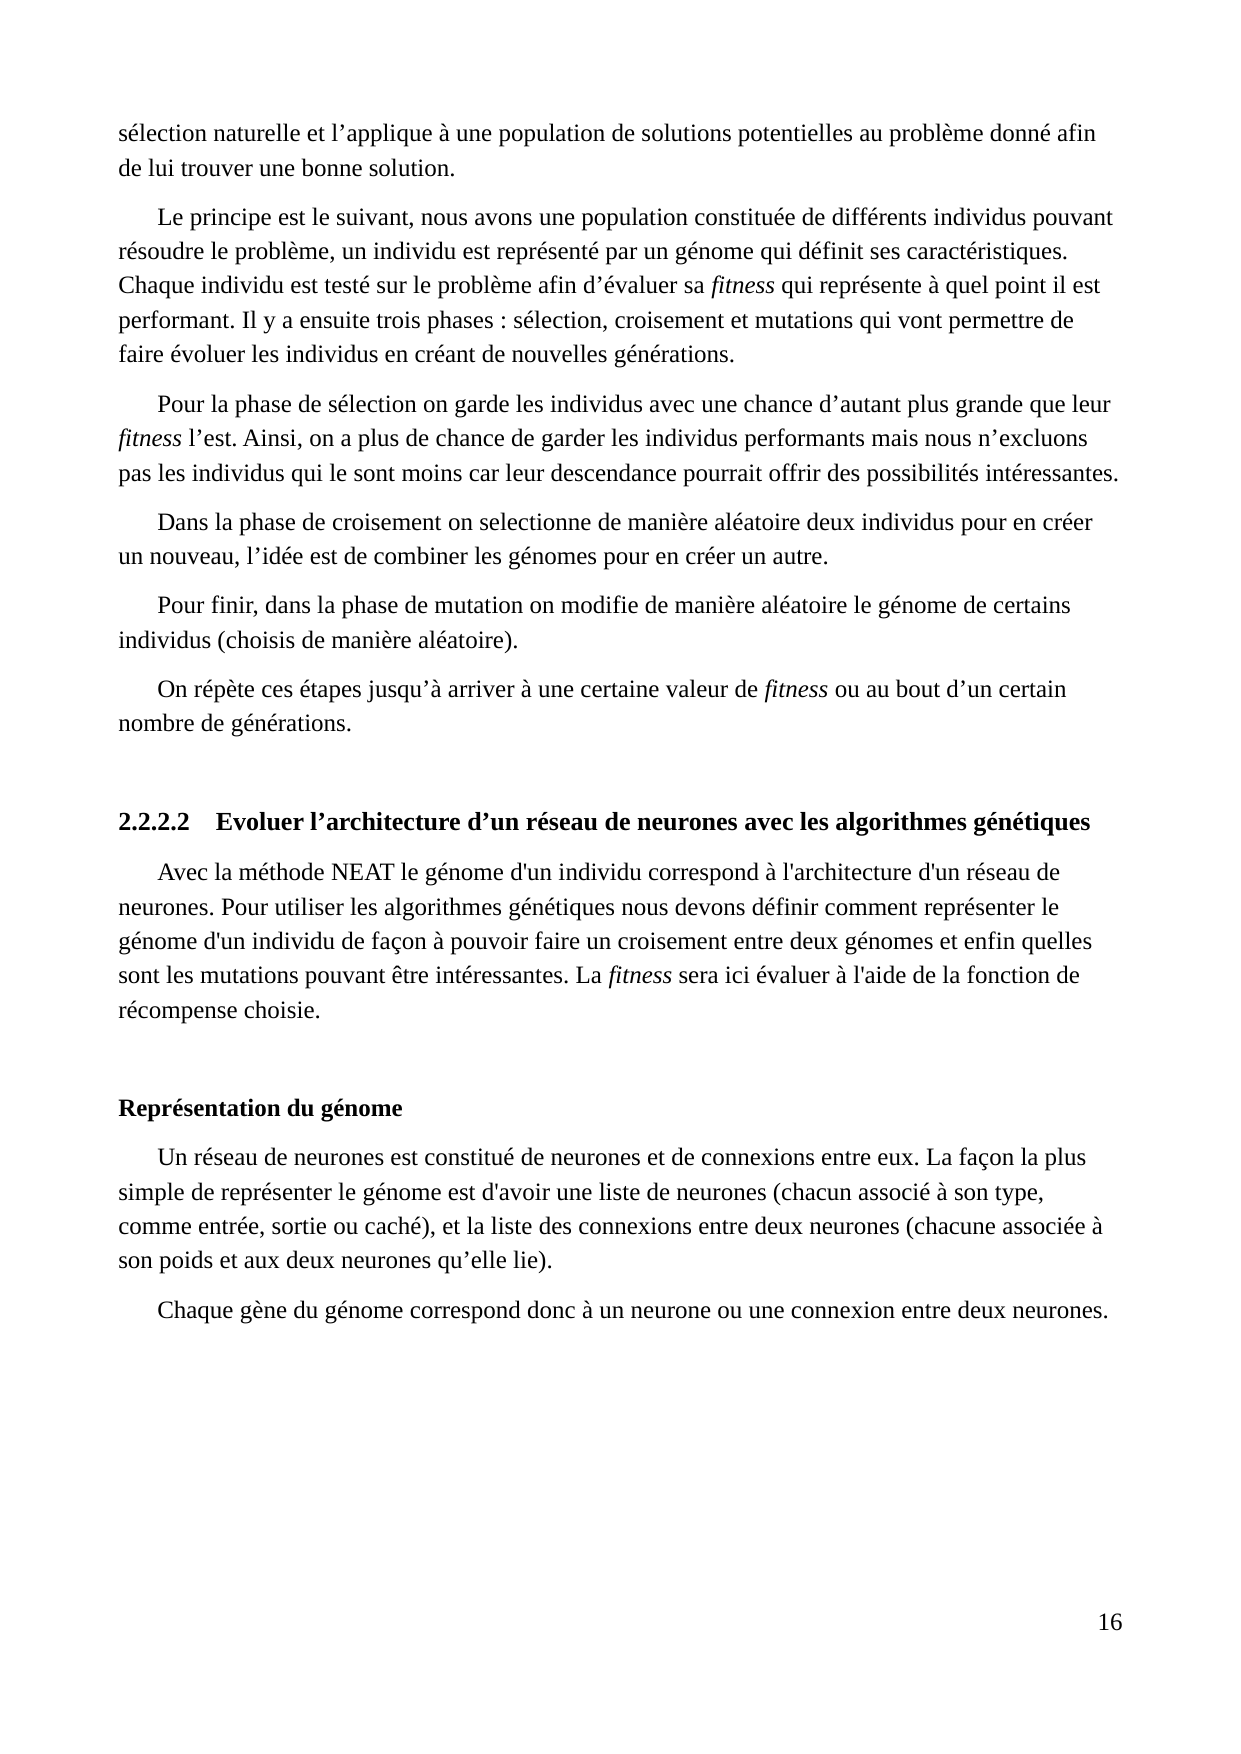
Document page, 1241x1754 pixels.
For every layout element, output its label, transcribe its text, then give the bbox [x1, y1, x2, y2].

text Le principe est le suivant, nous avons une population constituée de différents individus pouvant résoudre le problème, un individu est représenté par un génome qui définit ses caractéristiques. Chaque individu est testé sur le problème afin d’évaluer sa fitness qui représente à quel point il est performant. Il y a ensuite trois phases : sélection, croisement et mutations qui vont permettre de faire évoluer les individus en créant de nouvelles générations. [118, 202, 1122, 368]
text Représentation du génome [118, 1093, 1122, 1122]
text Un réseau de neurones est constitué de neurones et de connexions entre eux. La façon la plus simple de représenter le génome est d'avoir une liste de neurones (chacun associé à son type, comme entrée, sortie ou caché), et la liste des connexions entre deux neurones (chacune associée à son poids et aux deux neurones qu’elle lie). [118, 1142, 1122, 1274]
text Pour la phase de sélection on garde les individus avec une chance d’autant plus grande que leur fitness l’est. Ainsi, on a plus de chance de garder les individus performants mais nous n’excluons pas les individus qui le sont moins car leur descendance pourrait offrir des possibilités intéressantes. [118, 389, 1122, 486]
text Avec la méthode NEAT le génome d'un individu correspond à l'architecture d'un réseau de neurones. Pour utiliser les algorithmes génétiques nous devons définir comment représenter le génome d'un individu de façon à pouvoir faire un croisement entre deux génomes et enfin quelles sont les mutations pouvant être intéressantes. La fitness sera ici évaluer à l'aide de la fonction de récompense choisie. [118, 857, 1122, 1024]
subtitle 2.2.2.2 Evoluer l’architecture d’un réseau de neurones avec les algorithmes génétiques [118, 806, 1122, 836]
text Chaque gène du génome correspond donc à un neurone ou une connexion entre deux neurones. [118, 1295, 1122, 1323]
text Pour finir, dans la phase de mutation on modifie de manière aléatoire le génome de certains individus (choisis de manière aléatoire). [118, 590, 1122, 653]
text Dans la phase de croisement on selectionne de manière aléatoire deux individus pour en créer un nouveau, l’idée est de combiner les génomes pour en créer un autre. [118, 507, 1122, 570]
text sélection naturelle et l’applique à une population de solutions potentielles au problème donné afin de lui trouver une bonne solution. [118, 118, 1122, 181]
text On répète ces étapes jusqu’à arriver à une certaine valeur de fitness ou au bout d’un certain nombre de générations. [118, 674, 1122, 737]
